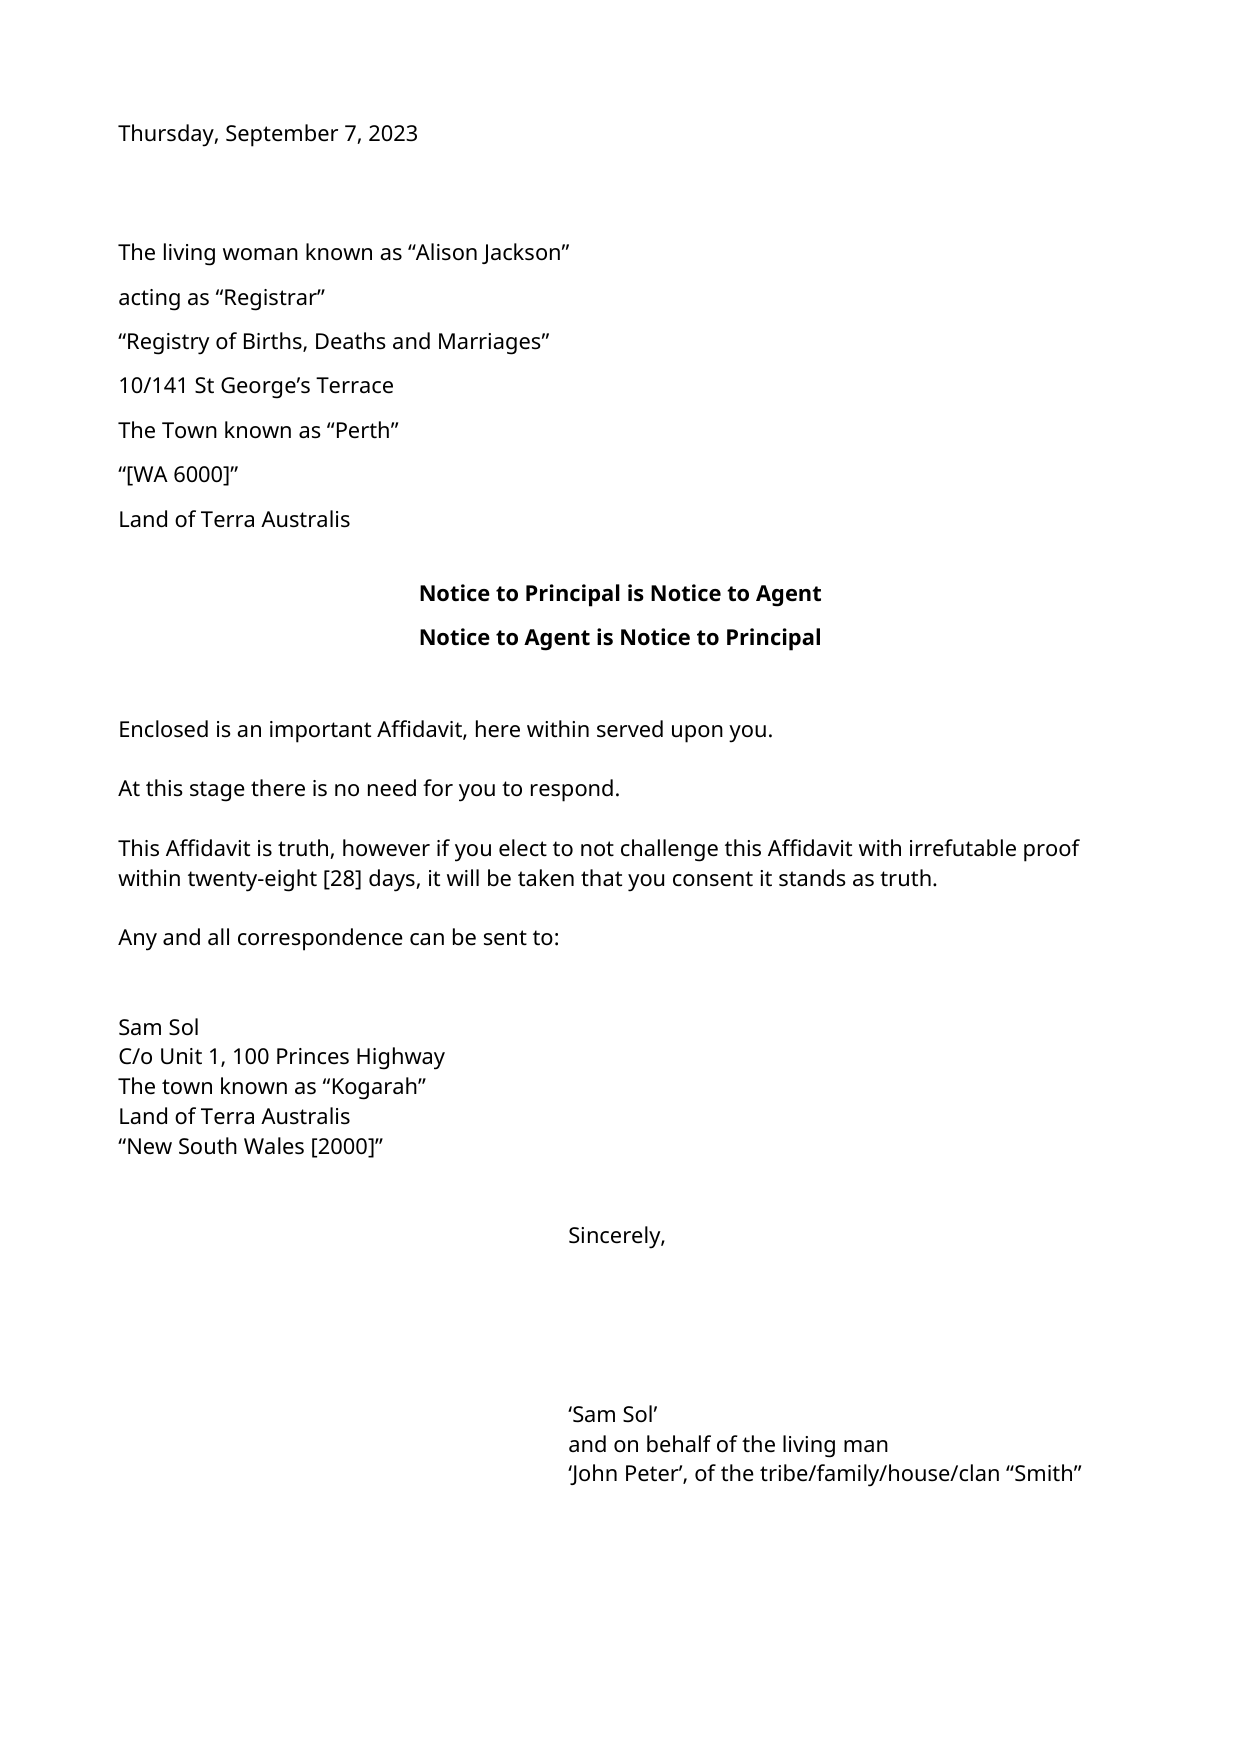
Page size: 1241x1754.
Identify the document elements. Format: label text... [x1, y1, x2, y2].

text Notice to Principal is Notice to Agent [118, 578, 1122, 607]
text 10/141 St George’s Terrace [118, 370, 1122, 400]
text Land of Terra Australis [118, 1101, 1122, 1131]
text “New South Wales [2000]” [118, 1131, 1122, 1160]
text “[WA 6000]” [118, 459, 1122, 489]
text ‘John Peter’, of the tribe/family/house/clan “Smith” [568, 1458, 1122, 1488]
text Thursday, September 7, 2023 [118, 118, 1122, 148]
text The town known as “Kogarah” [118, 1071, 1122, 1101]
text acting as “Registrar” [118, 282, 1122, 311]
text Sam Sol [118, 1011, 1122, 1041]
text “Registry of Births, Deaths and Marriages” [118, 326, 1122, 356]
text This Affidavit is truth, however if you elect to not challenge this Affidavit with irrefutable proof within twenty-eight [28] days, it will be taken that you consent it stands as truth. [118, 833, 1122, 892]
text C/o Unit 1, 100 Princes Highway [118, 1041, 1122, 1071]
text Enclosed is an important Affidavit, here within served upon you. [118, 713, 1122, 743]
text Sincerely, [568, 1220, 1122, 1250]
text At this stage there is no need for you to respond. [118, 773, 1122, 803]
text The Town known as “Perth” [118, 415, 1122, 444]
text The living woman known as “Alison Jackson” [118, 237, 1122, 267]
text Notice to Agent is Notice to Principal [118, 622, 1122, 652]
text Land of Terra Australis [118, 503, 1122, 533]
text and on behalf of the living man [568, 1428, 1122, 1458]
text Any and all correspondence can be sent to: [118, 922, 1122, 952]
text ‘Sam Sol’ [568, 1399, 1122, 1428]
